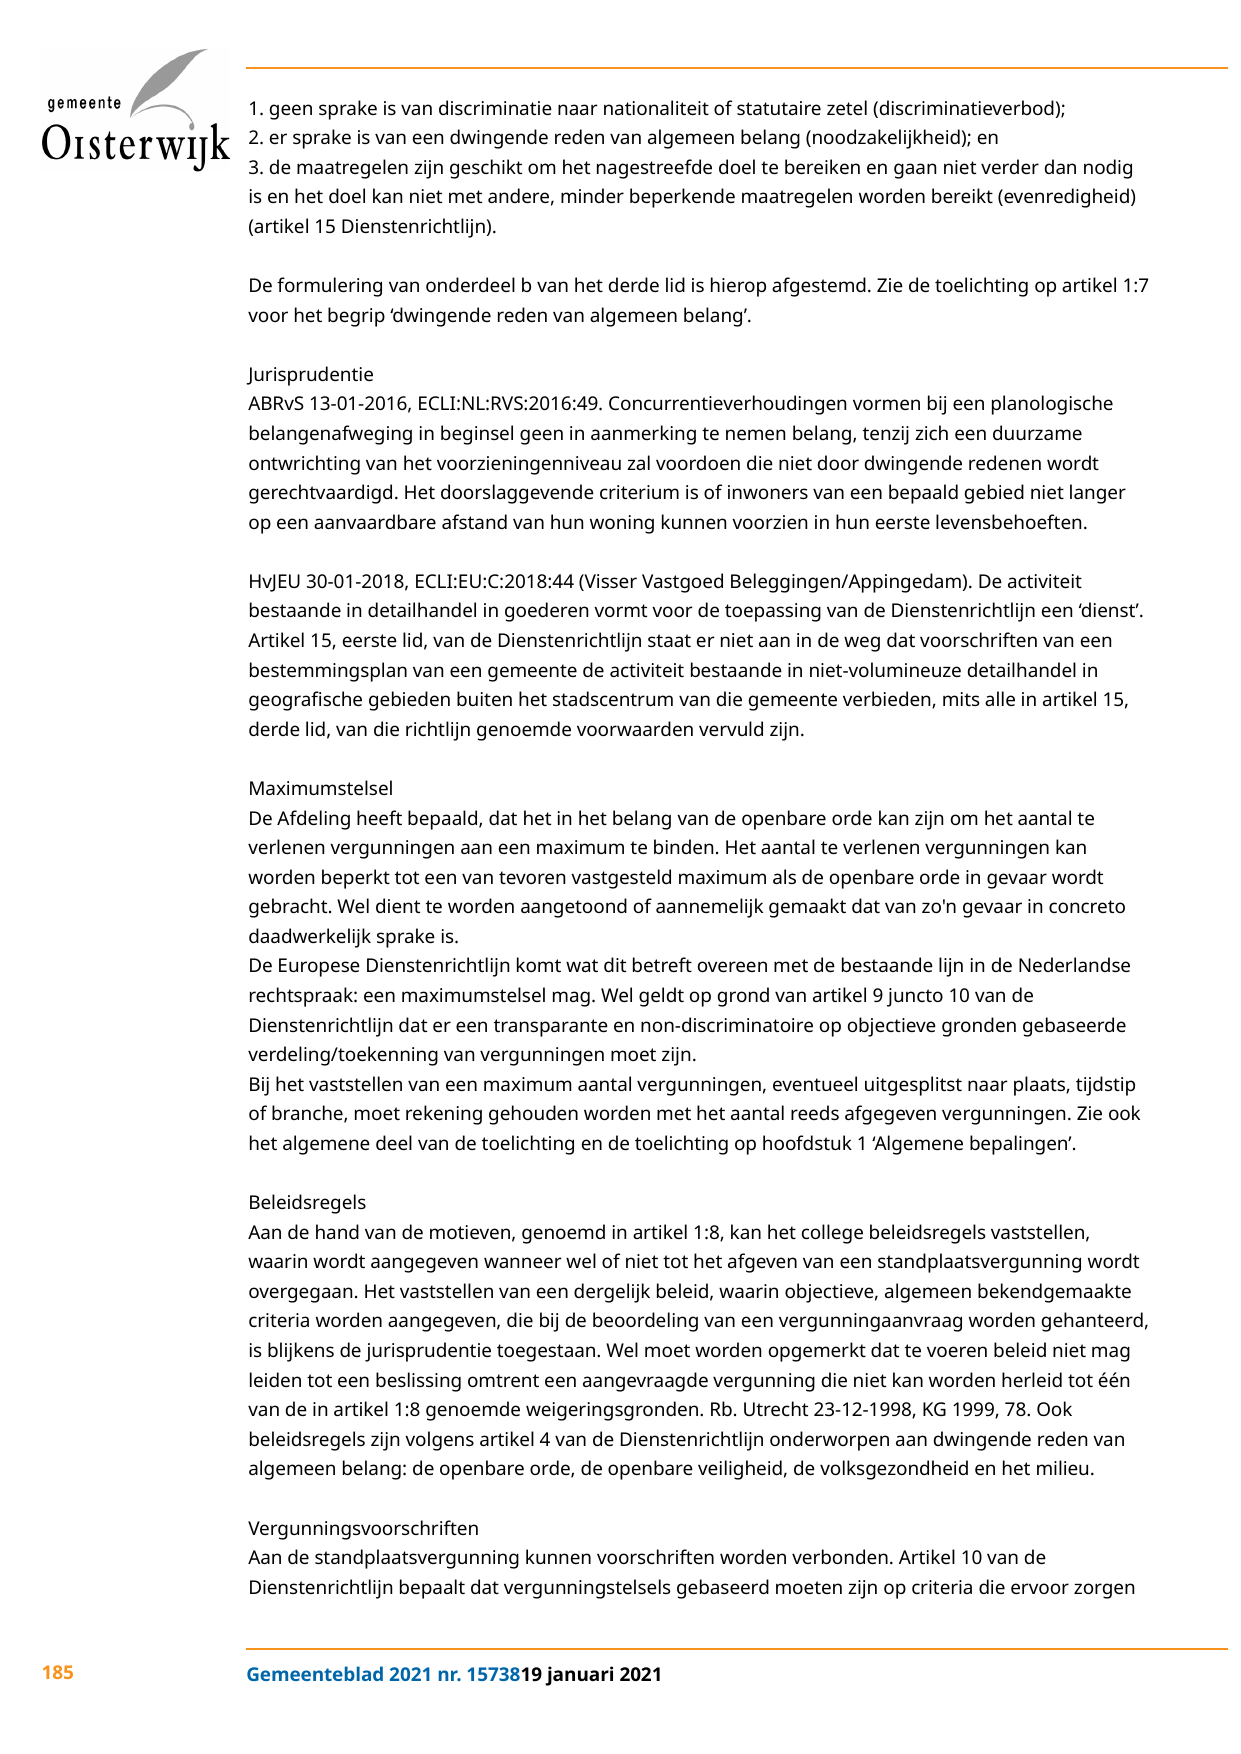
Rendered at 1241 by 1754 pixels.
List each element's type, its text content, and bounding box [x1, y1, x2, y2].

text Jurisprudentie [248, 361, 1152, 387]
text 2. er sprake is van een dwingende reden van algemeen belang (noodzakelijkheid); en [248, 124, 1152, 150]
picture [41, 47, 231, 172]
text ABRvS 13-01-2016, ECLI:NL:RVS:2016:49. Concurrentieverhoudingen vormen bij een planologische belangenafweging in beginsel geen in aanmerking te nemen belang, tenzij zich een duurzame ontwrichting van het voorzieningenniveau zal voordoen die niet door dwingende redenen wordt gerechtvaardigd. Het doorslaggevende criterium is of inwoners van een bepaald gebied niet langer op een aanvaardbare afstand van hun woning kunnen voorzien in hun eerste levensbehoeften. [248, 391, 1152, 535]
text De formulering van onderdeel b van het derde lid is hierop afgestemd. Zie de toelichting op artikel 1:7 voor het begrip ‘dwingende reden van algemeen belang’. [248, 272, 1152, 328]
text De Afdeling heeft bepaald, dat het in het belang van de openbare orde kan zijn om het aantal te verlenen vergunningen aan een maximum te binden. Het aantal te verlenen vergunningen kan worden beperkt tot een van tevoren vastgesteld maximum als de openbare orde in gevaar wordt gebracht. Wel dient te worden aangetoond of aannemelijk gemaakt dat van zo'n gevaar in concreto daadwerkelijk sprake is. [248, 805, 1152, 949]
text Vergunningsvoorschriften [248, 1515, 1152, 1541]
text Bij het vaststellen van een maximum aantal vergunningen, eventueel uitgesplitst naar plaats, tijdstip of branche, moet rekening gehouden worden met het aantal reeds afgegeven vergunningen. Zie ook het algemene deel van de toelichting en de toelichting op hoofdstuk 1 ‘Algemene bepalingen’. [248, 1071, 1152, 1156]
text Aan de standplaatsvergunning kunnen voorschriften worden verbonden. Artikel 10 van de Dienstenrichtlijn bepaalt dat vergunningstelsels gebaseerd moeten zijn op criteria die ervoor zorgen [248, 1544, 1152, 1600]
text HvJEU 30-01-2018, ECLI:EU:C:2018:44 (Visser Vastgoed Beleggingen/Appingedam). De activiteit bestaande in detailhandel in goederen vormt voor de toepassing van de Dienstenrichtlijn een ‘dienst’. Artikel 15, eerste lid, van de Dienstenrichtlijn staat er niet aan in de weg dat voorschriften van een bestemmingsplan van een gemeente de activiteit bestaande in niet-volumineuze detailhandel in geografische gebieden buiten het stadscentrum van die gemeente verbieden, mits alle in artikel 15, derde lid, van die richtlijn genoemde voorwaarden vervuld zijn. [248, 568, 1152, 742]
text De Europese Dienstenrichtlijn komt wat dit betreft overeen met de bestaande lijn in de Nederlandse rechtspraak: een maximumstelsel mag. Wel geldt op grond van artikel 9 juncto 10 van de Dienstenrichtlijn dat er een transparante en non-discriminatoire op objectieve gronden gebaseerde verdeling/toekenning van vergunningen moet zijn. [248, 953, 1152, 1067]
text 1. geen sprake is van discriminatie naar nationaliteit of statutaire zetel (discriminatieverbod); [248, 95, 1152, 121]
text 3. de maatregelen zijn geschikt om het nagestreefde doel te bereiken en gaan niet verder dan nodig is en het doel kan niet met andere, minder beperkende maatregelen worden bereikt (evenredigheid) (artikel 15 Dienstenrichtlijn). [248, 154, 1152, 239]
text Aan de hand van de motieven, genoemd in artikel 1:8, kan het college beleidsregels vaststellen, waarin wordt aangegeven wanneer wel of niet tot het afgeven van een standplaatsvergunning wordt overgegaan. Het vaststellen van een dergelijk beleid, waarin objectieve, algemeen bekendgemaakte criteria worden aangegeven, die bij de beoordeling van een vergunningaanvraag worden gehanteerd, is blijkens de jurisprudentie toegestaan. Wel moet worden opgemerkt dat te voeren beleid niet mag leiden tot een beslissing omtrent een aangevraagde vergunning die niet kan worden herleid tot één van de in artikel 1:8 genoemde weigeringsgronden. Rb. Utrecht 23-12-1998, KG 1999, 78. Ook beleidsregels zijn volgens artikel 4 van de Dienstenrichtlijn onderworpen aan dwingende reden van algemeen belang: de openbare orde, de openbare veiligheid, de volksgezondheid en het milieu. [248, 1219, 1152, 1481]
text Maximumstelsel [248, 775, 1152, 801]
text Beleidsregels [248, 1189, 1152, 1215]
